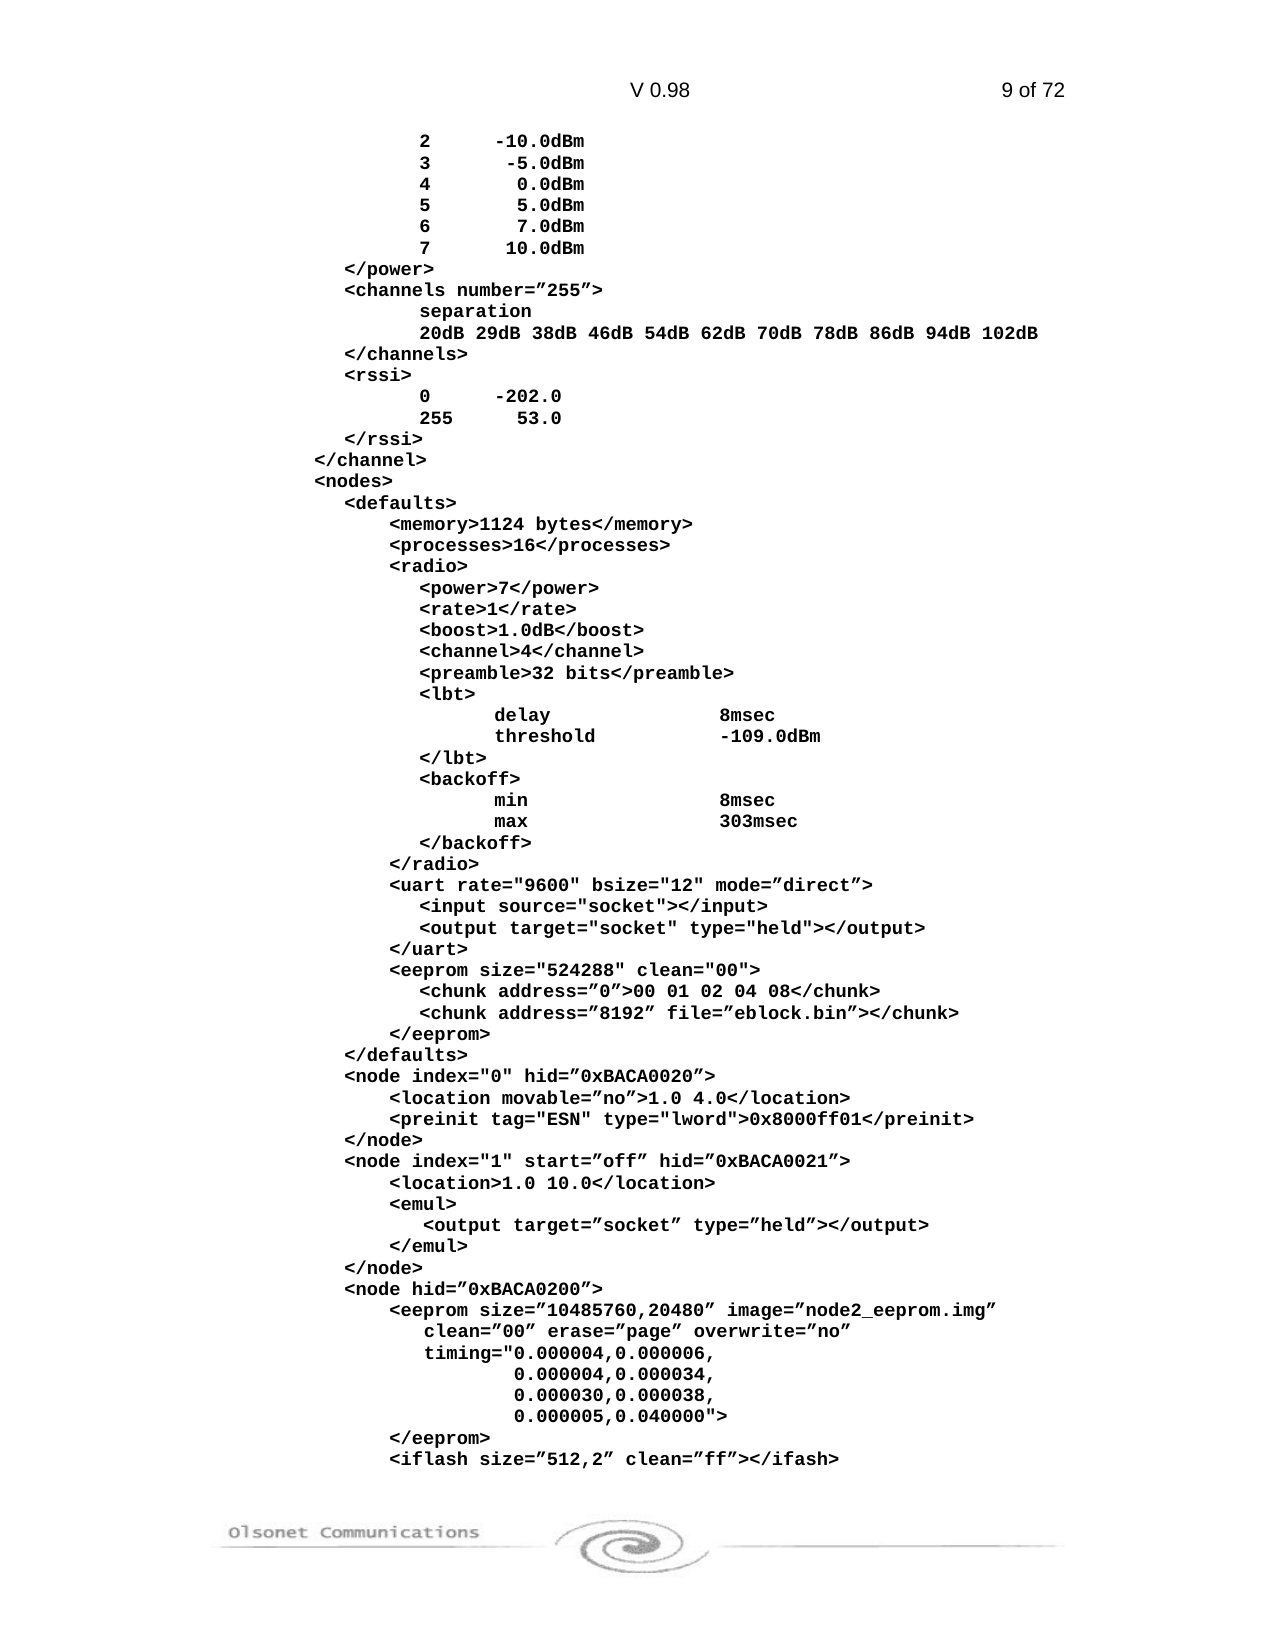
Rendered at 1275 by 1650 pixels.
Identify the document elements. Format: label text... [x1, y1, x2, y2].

text <eeprom size=”10485760,20480” image=”node2_eeprom.img” [269, 1301, 1065, 1322]
text 5 5.0dBm [269, 196, 1065, 217]
text delay 8msec [269, 706, 1065, 727]
text <memory>1124 bytes</memory> [269, 515, 1065, 536]
text </backoff> [269, 833, 1065, 855]
text 20dB 29dB 38dB 46dB 54dB 62dB 70dB 78dB 86dB 94dB 102dB [269, 323, 1065, 345]
text <power>7</power> [269, 578, 1065, 600]
text </power> [269, 260, 1065, 281]
text </radio> [269, 855, 1065, 876]
text <rssi> [269, 366, 1065, 387]
text </node> [269, 1131, 1065, 1152]
text </channels> [269, 345, 1065, 366]
text <preinit tag="ESN" type="lword">0x8000ff01</preinit> [269, 1110, 1065, 1131]
text 2 -10.0dBm [269, 132, 1065, 153]
text </node> [269, 1258, 1065, 1280]
text <output target=”socket” type=”held”></output> [269, 1216, 1065, 1237]
text 0 -202.0 [269, 387, 1065, 408]
text <backoff> [269, 770, 1065, 791]
text <channels number=”255”> [269, 281, 1065, 302]
text 0.000005,0.040000"> [210, 1407, 1065, 1428]
text max 303msec [269, 812, 1065, 833]
text <location movable=”no”>1.0 4.0</location> [269, 1088, 1065, 1110]
text </channel> [269, 451, 1065, 472]
text <nodes> [269, 472, 1065, 493]
text threshold -109.0dBm [269, 727, 1065, 748]
text <chunk address=”8192” file=”eblock.bin”></chunk> [269, 1003, 1065, 1025]
text 0.000030,0.000038, [210, 1386, 1065, 1407]
text <radio> [269, 557, 1065, 578]
text <uart rate="9600" bsize="12" mode=”direct”> [269, 876, 1065, 897]
text 255 53.0 [269, 408, 1065, 430]
text <node index="1" start=”off” hid=”0xBACA0021”> [269, 1152, 1065, 1173]
text <chunk address=”0”>00 01 02 04 08</chunk> [269, 982, 1065, 1003]
text separation [269, 302, 1065, 323]
text 7 10.0dBm [269, 238, 1065, 260]
text <input source="socket"></input> [269, 897, 1065, 918]
text <eeprom size="524288" clean="00"> [269, 961, 1065, 982]
text <defaults> [269, 493, 1065, 515]
text </eeprom> [269, 1428, 1065, 1450]
text <output target="socket" type="held"></output> [269, 918, 1065, 940]
text 0.000004,0.000034, [210, 1365, 1065, 1386]
text </eeprom> [269, 1025, 1065, 1046]
text </emul> [269, 1237, 1065, 1258]
text 4 0.0dBm [269, 175, 1065, 196]
text <boost>1.0dB</boost> [269, 621, 1065, 642]
text timing="0.000004,0.000006, [210, 1343, 1065, 1365]
text </uart> [269, 940, 1065, 961]
text <rate>1</rate> [269, 600, 1065, 621]
text </lbt> [269, 748, 1065, 770]
text min 8msec [269, 791, 1065, 812]
text <channel>4</channel> [269, 642, 1065, 663]
text <processes>16</processes> [269, 536, 1065, 557]
text </defaults> [269, 1046, 1065, 1067]
text <node index="0" hid=”0xBACA0020”> [269, 1067, 1065, 1088]
text 3 -5.0dBm [269, 153, 1065, 175]
text 6 7.0dBm [269, 217, 1065, 238]
text <lbt> [269, 685, 1065, 706]
text <preamble>32 bits</preamble> [269, 663, 1065, 685]
text <node hid=”0xBACA0200”> [269, 1280, 1065, 1301]
text <iflash size=”512,2” clean=”ff”></ifash> [269, 1450, 1065, 1471]
picture [210, 1504, 1065, 1596]
text clean=”00” erase=”page” overwrite=”no” [210, 1322, 1065, 1343]
text <location>1.0 10.0</location> [269, 1173, 1065, 1195]
text </rssi> [269, 430, 1065, 451]
text <emul> [269, 1195, 1065, 1216]
